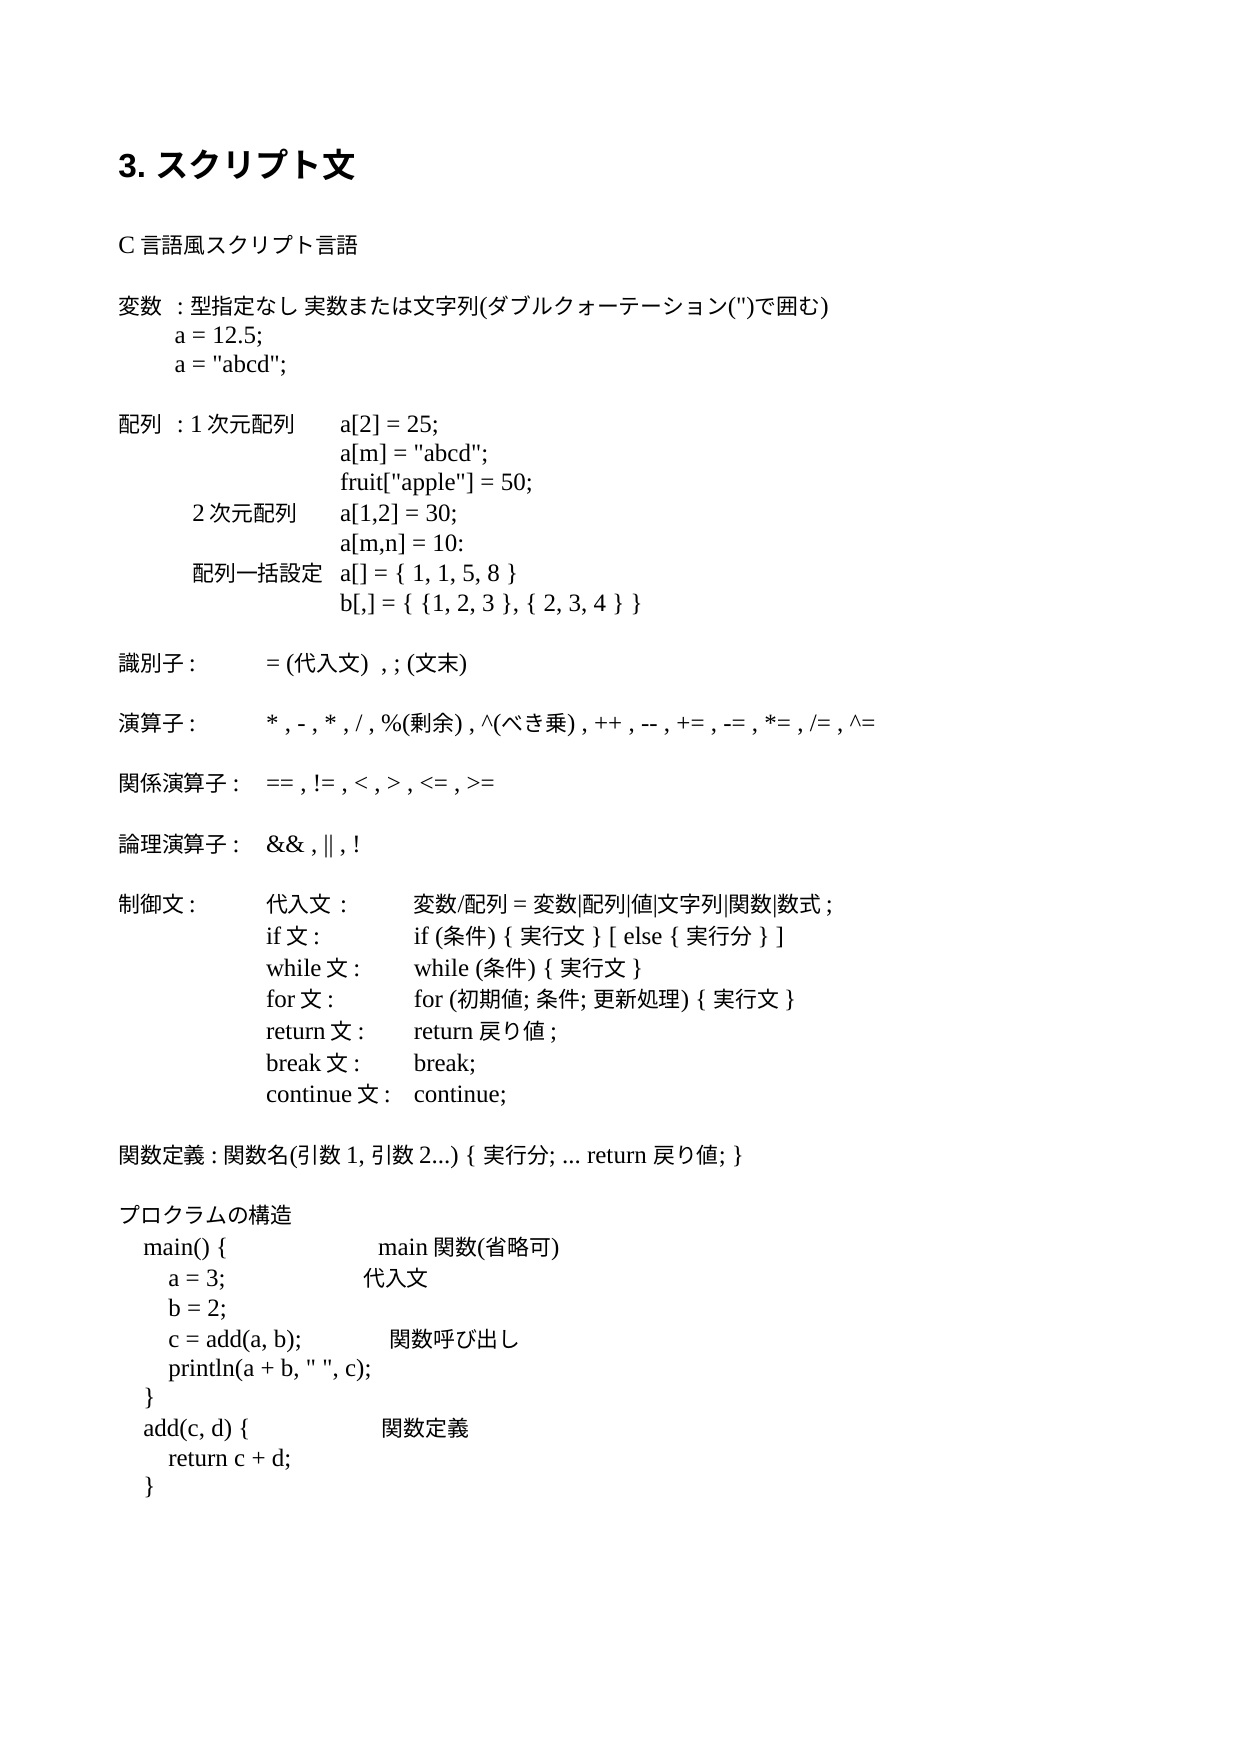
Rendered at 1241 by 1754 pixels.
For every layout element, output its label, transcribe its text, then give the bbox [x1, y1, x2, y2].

text a = 12.5; [118, 321, 1122, 349]
text return c + d; [118, 1443, 1122, 1471]
text 演算子 : * , - , * , / , %(剰余) , ^(べき乗) , ++ , -- , += , -= , *= , /= , ^= [118, 706, 1122, 738]
text a[m,n] = 10: [118, 528, 1122, 556]
text a = "abcd"; [118, 349, 1122, 378]
text break文 : break; [118, 1046, 1122, 1077]
text continue文 : continue; [118, 1077, 1122, 1109]
text main() { main関数(省略可) [118, 1230, 1122, 1261]
text 制御文 : 代入文 : 変数/配列 = 変数|配列|値|文字列|関数|数式 ; [118, 887, 1122, 919]
text 関係演算子 : == , != , < , > , <= , >= [118, 766, 1122, 798]
text fruit["apple"] = 50; [118, 467, 1122, 496]
text println(a + b, " ", c); [118, 1353, 1122, 1382]
text プロクラムの構造 [118, 1198, 1122, 1230]
text } [118, 1471, 1122, 1500]
text 論理演算子 : && , || , ! [118, 827, 1122, 858]
text C言語風スクリプト言語 [118, 228, 1122, 260]
text c = add(a, b); 関数呼び出し [118, 1322, 1122, 1353]
text add(c, d) { 関数定義 [118, 1411, 1122, 1443]
text b = 2; [118, 1293, 1122, 1322]
text for文 : for (初期値; 条件; 更新処理) { 実行文 } [118, 982, 1122, 1014]
text while文 : while (条件) { 実行文 } [118, 951, 1122, 982]
subtitle 3. スクリプト文 [118, 139, 1122, 187]
text return文 : return 戻り値 ; [118, 1014, 1122, 1046]
text 配列 : 1次元配列 a[2] = 25; [118, 407, 1122, 438]
text 2次元配列 a[1,2] = 30; [118, 496, 1122, 528]
text 変数 : 型指定なし 実数または文字列(ダブルクォーテーション(")で囲む) [118, 289, 1122, 321]
text if文 : if (条件) { 実行文 } [ else { 実行分 } ] [118, 919, 1122, 951]
text 識別子 : = (代入文) , ; (文末) [118, 646, 1122, 677]
text 関数定義 : 関数名(引数1, 引数2...) { 実行分; ... return 戻り値; } [118, 1138, 1122, 1169]
text b[,] = { {1, 2, 3 }, { 2, 3, 4 } } [118, 588, 1122, 617]
text } [118, 1382, 1122, 1411]
text 配列一括設定 a[] = { 1, 1, 5, 8 } [118, 556, 1122, 588]
text a[m] = "abcd"; [118, 438, 1122, 467]
text a = 3; 代入文 [118, 1261, 1122, 1293]
